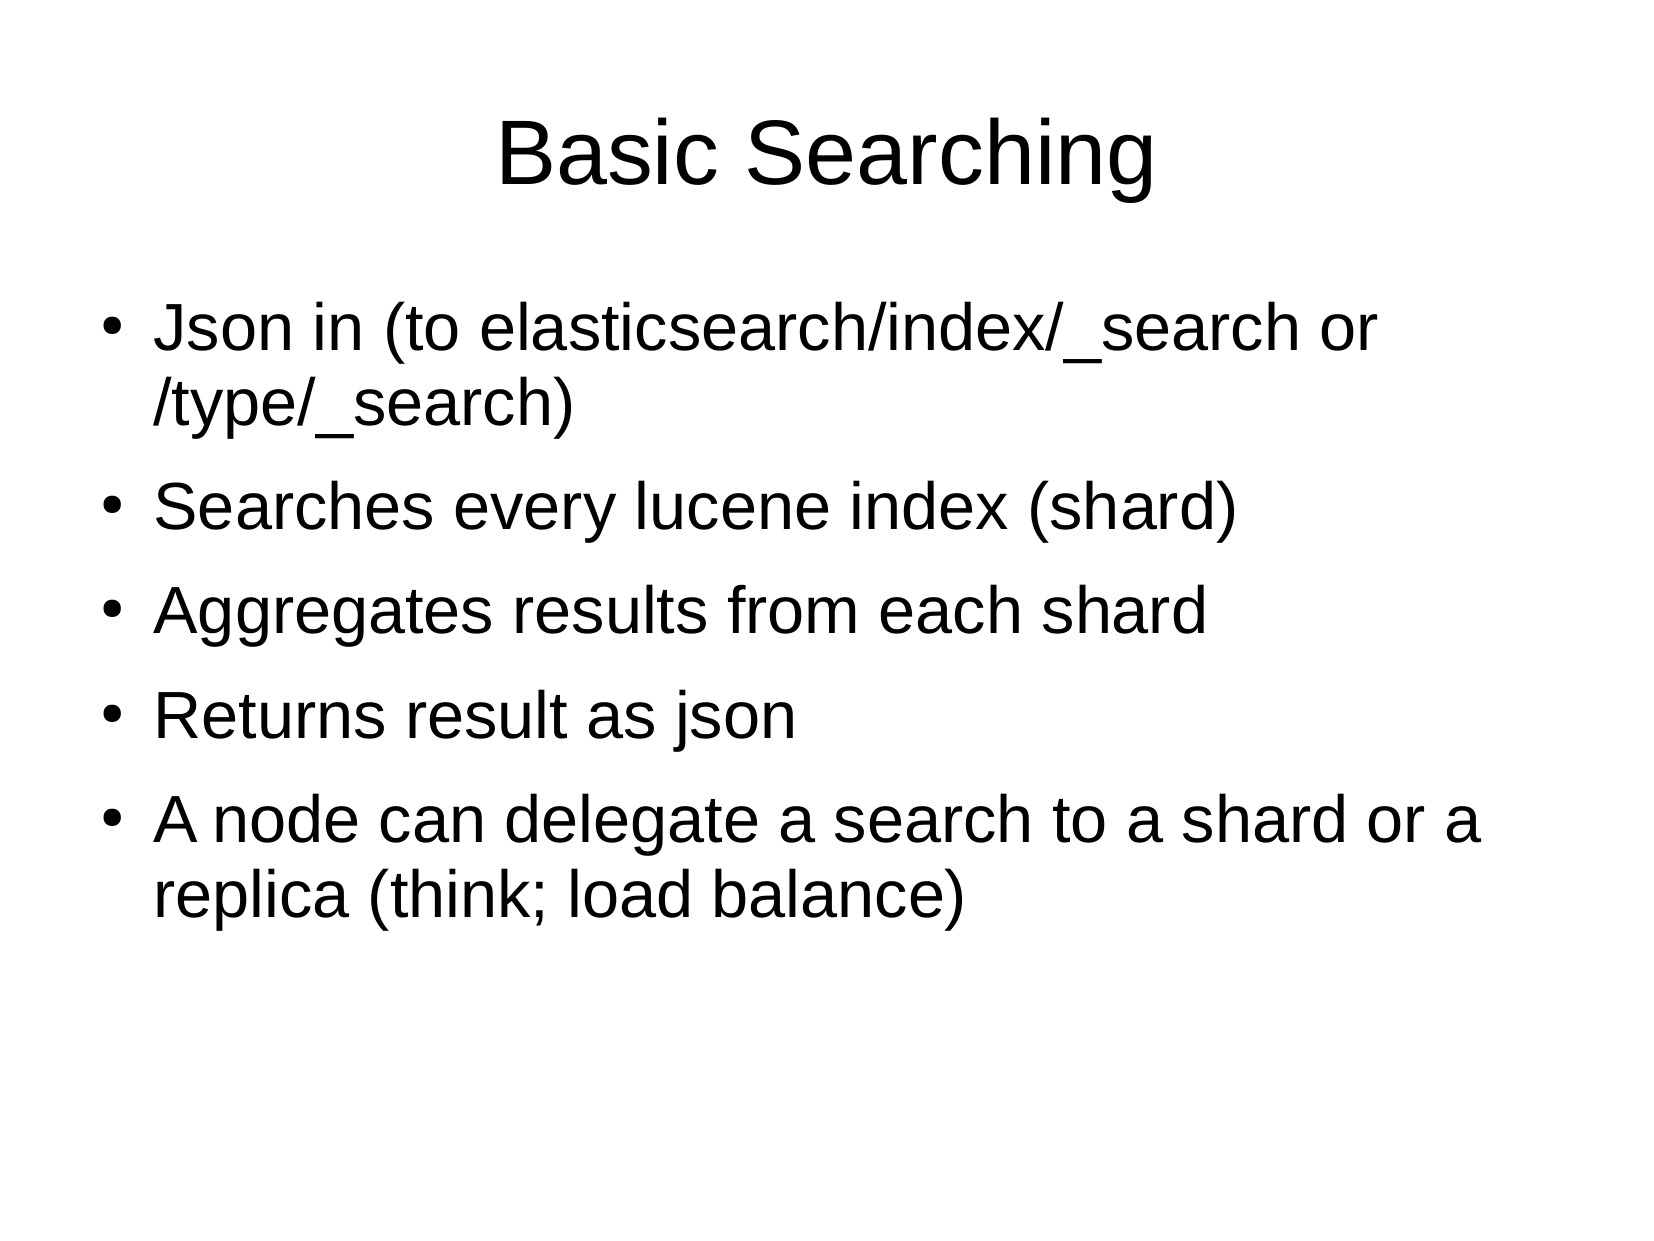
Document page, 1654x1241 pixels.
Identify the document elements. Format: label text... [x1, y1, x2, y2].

list Json in (to elasticsearch/index/_search or /type/_search) Searches every lucene index (shard) Aggregates results from each shard Returns result as json A node can delegate a search to a shard or a replica (think; load balance) [82, 290, 1571, 1109]
title Basic Searching [82, 49, 1571, 257]
